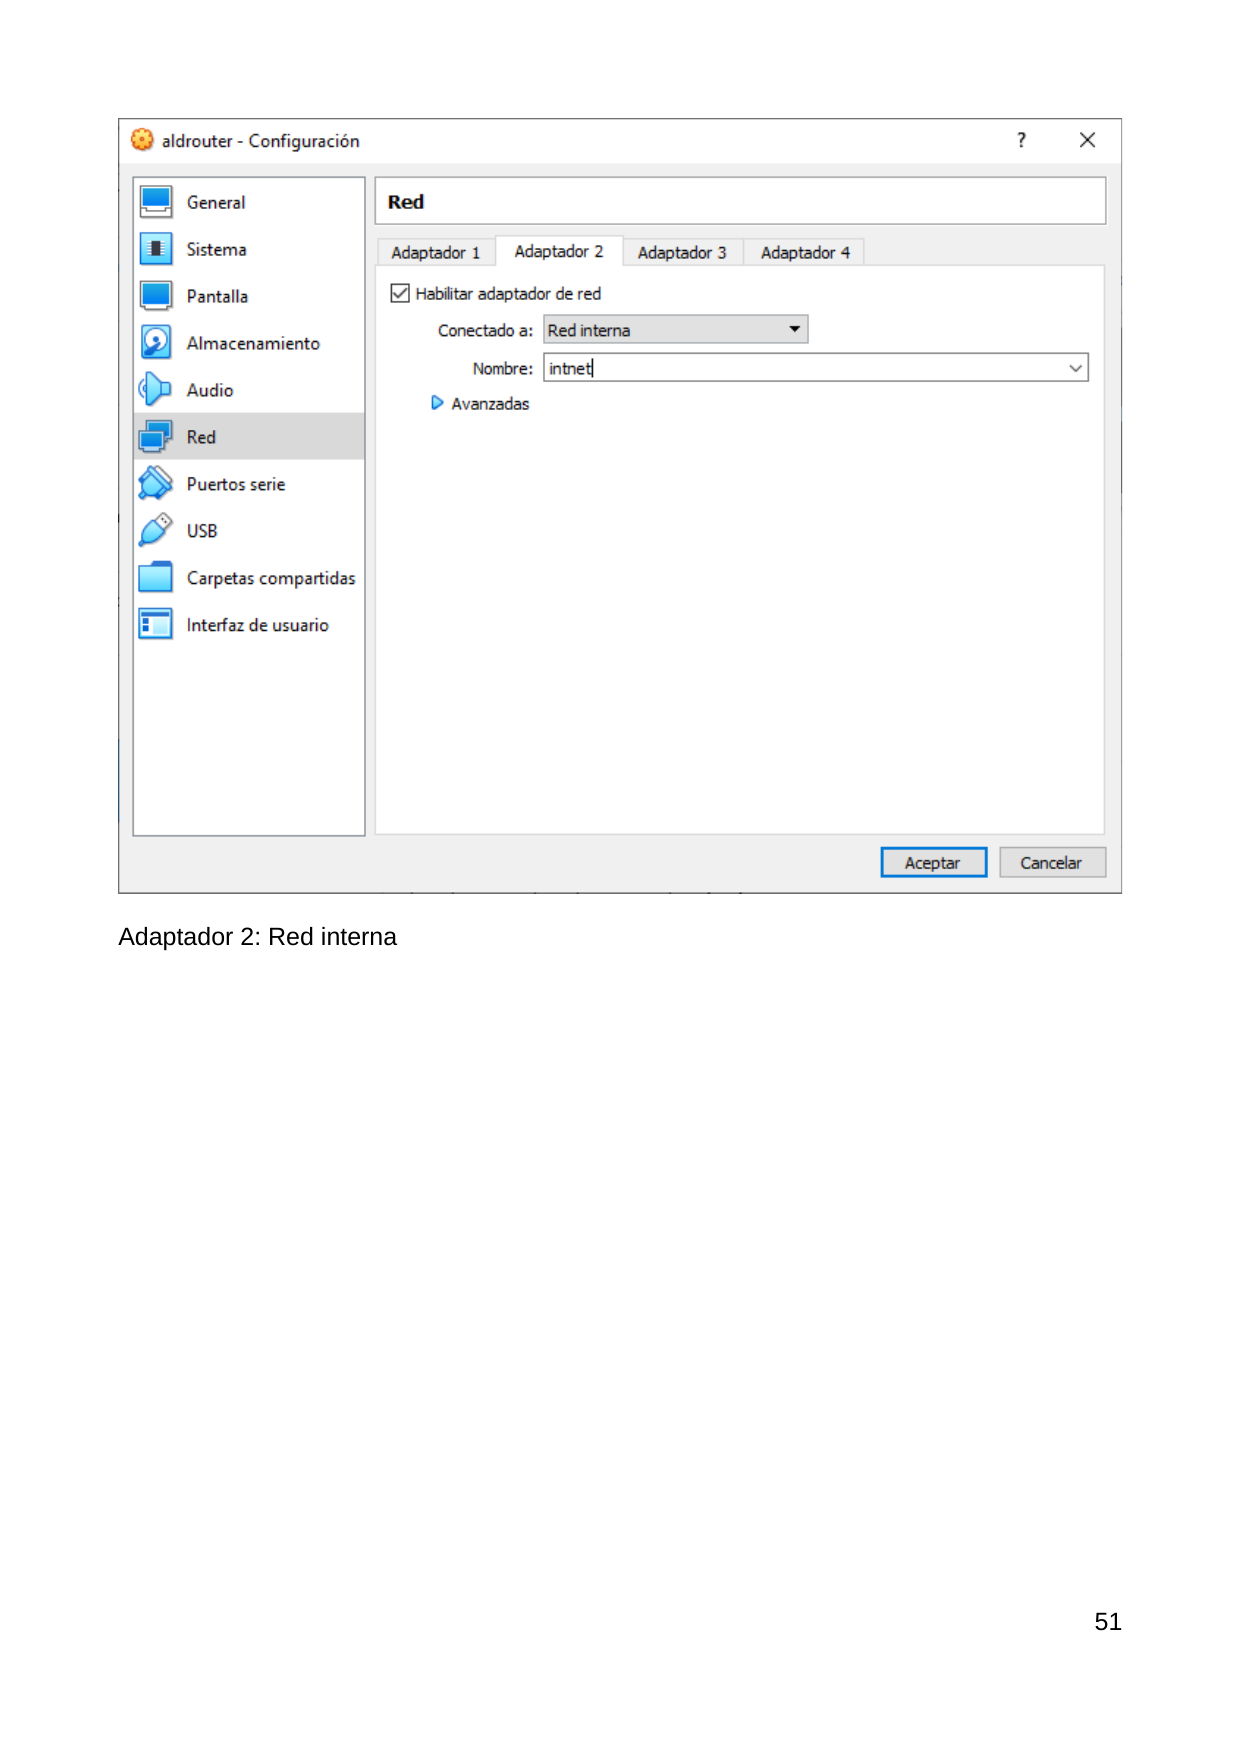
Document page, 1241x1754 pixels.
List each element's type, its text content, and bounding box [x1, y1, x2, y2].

picture [118, 118, 1123, 894]
text Adaptador 2: Red interna [118, 922, 1122, 951]
